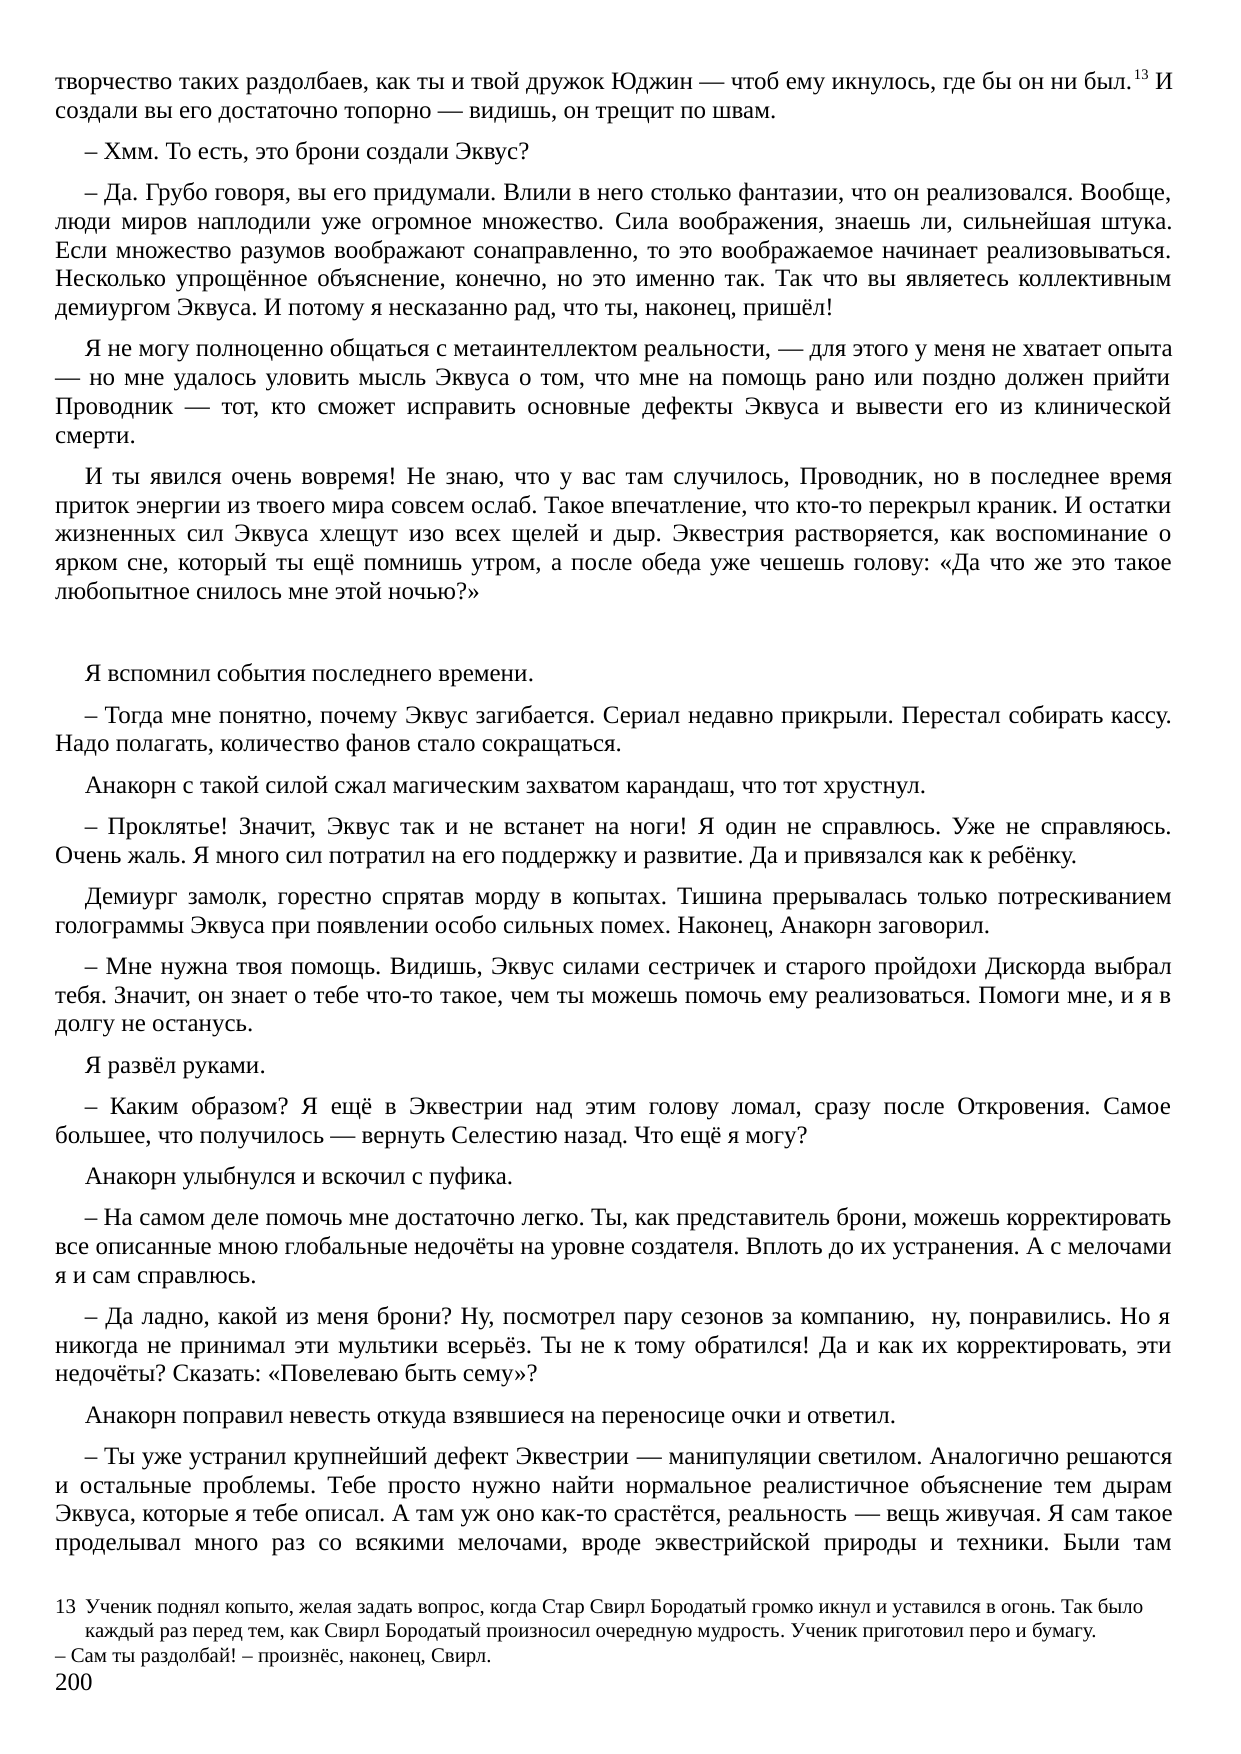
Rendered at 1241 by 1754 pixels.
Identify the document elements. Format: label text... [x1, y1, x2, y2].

text И ты явился очень вовремя! Не знаю, что у вас там случилось, Проводник, но в последнее время приток энергии из твоего мира совсем ослаб. Такое впечатление, что кто-то перекрыл краник. И остатки жизненных сил Эквуса хлещут изо всех щелей и дыр. Эквестрия растворяется, как воспоминание о ярком сне, который ты ещё помнишь утром, а после обеда уже чешешь голову: «Да что же это такое любопытное снилось мне этой ночью?» [55, 461, 1173, 605]
text – На самом деле помочь мне достаточно легко. Ты, как представитель брони, можешь корректировать все описанные мною глобальные недочёты на уровне создателя. Вплоть до их устранения. А с мелочами я и сам справлюсь. [55, 1202, 1173, 1288]
text – Сам ты раздолбай! – произнёс, наконец, Свирл. [55, 1642, 1173, 1667]
text Я не могу полноценно общаться с метаинтеллектом реальности, — для этого у меня не хватает опыта — но мне удалось уловить мысль Эквуса о том, что мне на помощь рано или поздно должен прийти Проводник — тот, кто сможет исправить основные дефекты Эквуса и вывести его из клинической смерти. [55, 333, 1173, 448]
text Анакорн поправил невесть откуда взявшиеся на переносице очки и ответил. [55, 1400, 1173, 1428]
text Анакорн улыбнулся и вскочил с пуфика. [55, 1161, 1173, 1190]
text Ученик поднял копыто, желая задать вопрос, когда Стар Свирл Бородатый громко икнул и уставился в огонь. Так было каждый раз перед тем, как Свирл Бородатый произносил очередную мудрость. Ученик приготовил перо и бумагу. [55, 1594, 1173, 1642]
text Я вспомнил события последнего времени. [55, 658, 1173, 687]
text Анакорн с такой силой сжал магическим захватом карандаш, что тот хрустнул. [55, 770, 1173, 798]
text Демиург замолк, горестно спрятав морду в копытах. Тишина прерывалась только потрескиванием голограммы Эквуса при появлении особо сильных помех. Наконец, Анакорн заговорил. [55, 881, 1173, 938]
text творчество таких раздолбаев, как ты и твой дружок Юджин — чтоб ему икнулось, где бы он ни был. И создали вы его достаточно топорно — видишь, он трещит по швам. [55, 66, 1173, 123]
text – Каким образом? Я ещё в Эквестрии над этим голову ломал, сразу после Откровения. Самое большее, что получилось — вернуть Селестию назад. Что ещё я могу? [55, 1091, 1173, 1148]
text – Да. Грубо говоря, вы его придумали. Влили в него столько фантазии, что он реализовался. Вообще, люди миров наплодили уже огромное множество. Сила воображения, знаешь ли, сильнейшая штука. Если множество разумов воображают сонаправленно, то это воображаемое начинает реализовываться. Несколько упрощённое объяснение, конечно, но это именно так. Так что вы являетесь коллективным демиургом Эквуса. И потому я несказанно рад, что ты, наконец, пришёл! [55, 177, 1173, 321]
text – Тогда мне понятно, почему Эквус загибается. Сериал недавно прикрыли. Перестал собирать кассу. Надо полагать, количество фанов стало сокращаться. [55, 700, 1173, 757]
text – Мне нужна твоя помощь. Видишь, Эквус силами сестричек и старого пройдохи Дискорда выбрал тебя. Значит, он знает о тебе что-то такое, чем ты можешь помочь ему реализоваться. Помоги мне, и я в долгу не останусь. [55, 951, 1173, 1037]
text – Да ладно, какой из меня брони? Ну, посмотрел пару сезонов за компанию, ну, понравились. Но я никогда не принимал эти мультики всерьёз. Ты не к тому обратился! Да и как их корректировать, эти недочёты? Сказать: «Повелеваю быть сему»? [55, 1301, 1173, 1387]
text – Проклятье! Значит, Эквус так и не встанет на ноги! Я один не справлюсь. Уже не справляюсь. Очень жаль. Я много сил потратил на его поддержку и развитие. Да и привязался как к ребёнку. [55, 811, 1173, 868]
text – Хмм. То есть, это брони создали Эквус? [55, 136, 1173, 165]
text Я развёл руками. [55, 1050, 1173, 1078]
text – Ты уже устранил крупнейший дефект Эквестрии — манипуляции светилом. Аналогично решаются и остальные проблемы. Тебе просто нужно найти нормальное реалистичное объяснение тем дырам Эквуса, которые я тебе описал. А там уж оно как-то срастётся, реальность — вещь живучая. Я сам такое проделывал много раз со всякими мелочами, вроде эквестрийской природы и техники. Были там [55, 1441, 1173, 1556]
